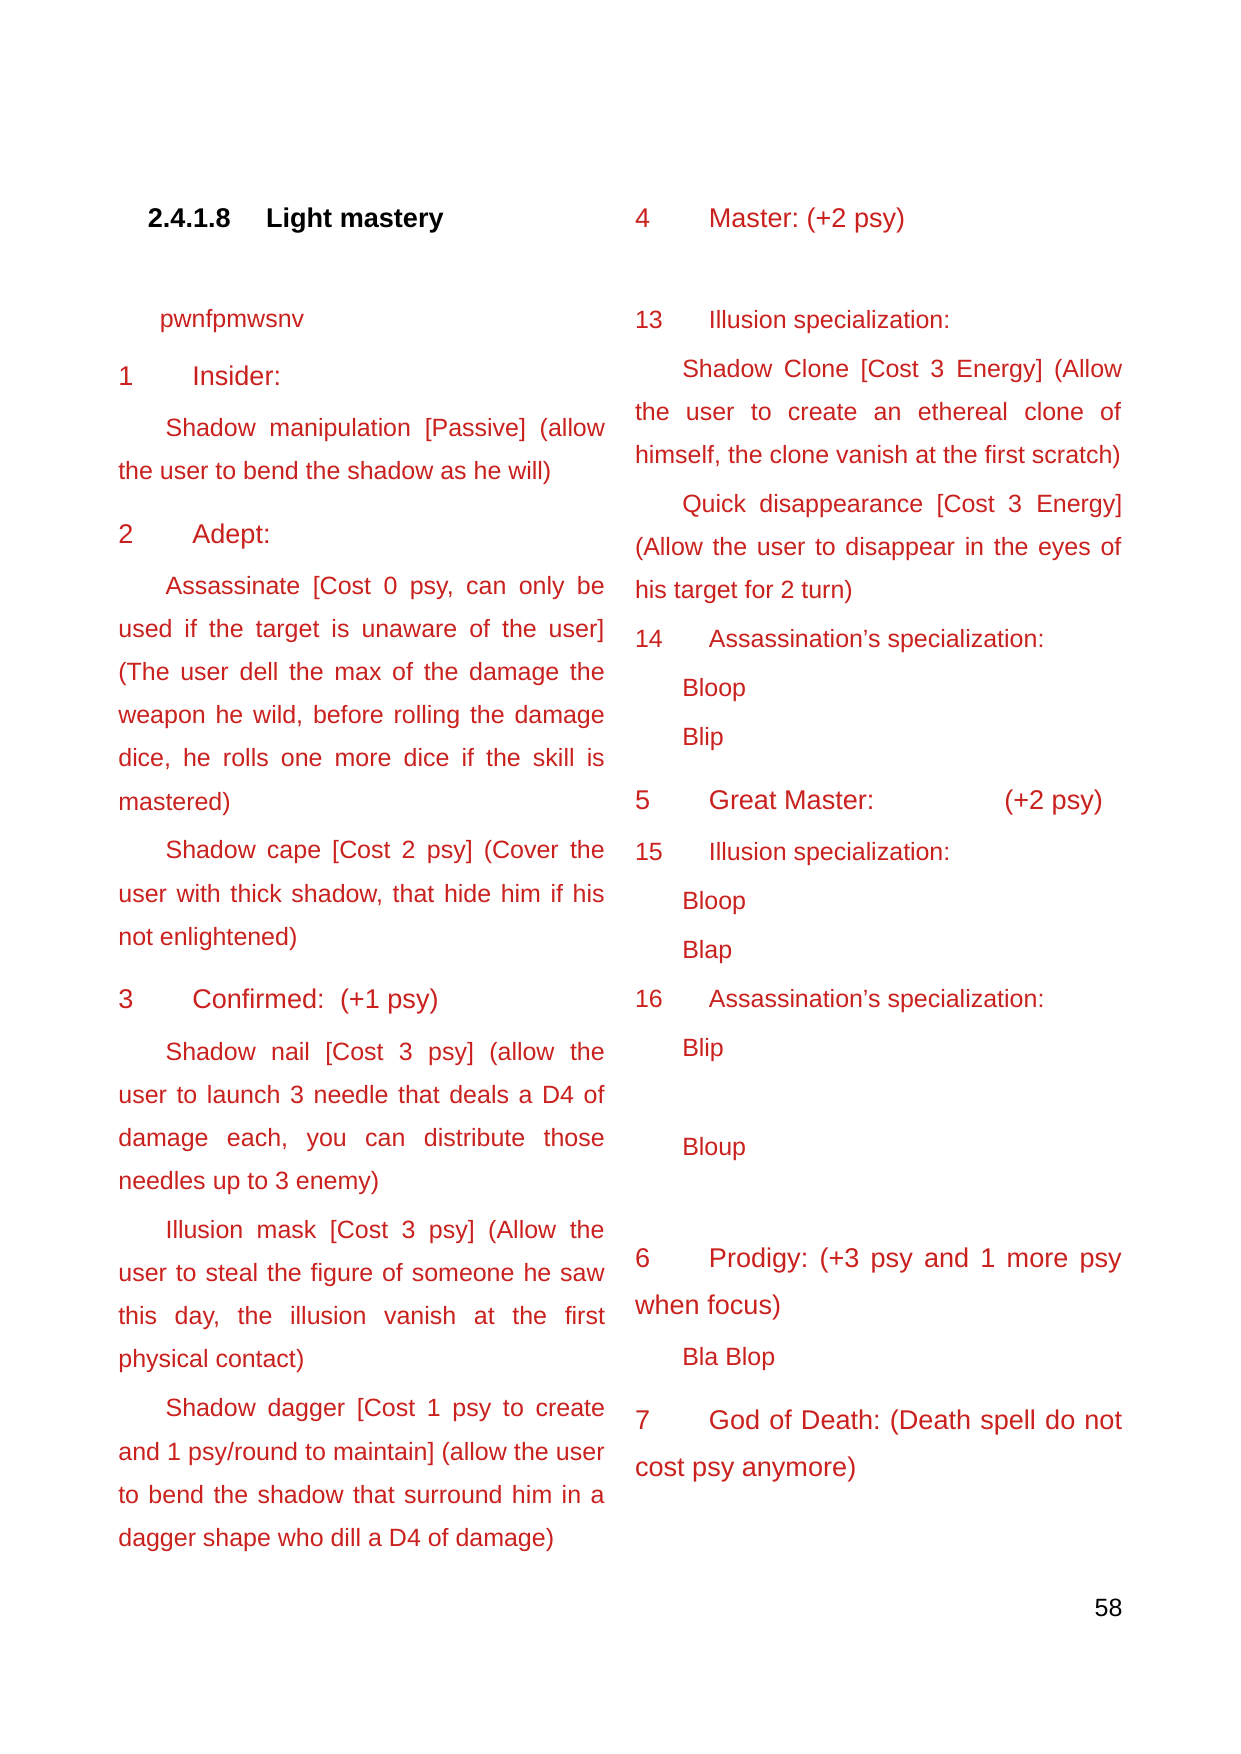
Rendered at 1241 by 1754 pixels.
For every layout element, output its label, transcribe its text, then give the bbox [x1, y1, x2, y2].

text Blip [635, 1033, 1122, 1062]
text Blip [635, 722, 1122, 751]
subtitle Confirmed: (+1 psy) [118, 983, 605, 1014]
text pwnfpmwsnv [118, 304, 605, 333]
subtitle Adept: [118, 518, 605, 549]
text Bloop [635, 673, 1122, 702]
text Shadow manipulation [Passive] (allow the user to bend the shadow as he will) [118, 413, 605, 485]
text Blap [635, 935, 1122, 964]
text Shadow Clone [Cost 3 Energy] (Allow the user to create an ethereal clone of himself, the clone vanish at the first scratch) [635, 354, 1122, 469]
list Illusion specialization: [635, 304, 1122, 333]
text Bla Blop [635, 1342, 1122, 1371]
subtitle Prodigy: (+3 psy and 1 more psy when focus) [635, 1242, 1122, 1320]
subtitle Insider: [118, 360, 605, 391]
list Assassination’s specialization: [635, 984, 1122, 1013]
text Assassinate [Cost 0 psy, can only be used if the target is unaware of the user] (The user dell the max of the damage the weapon he wild, before rolling the damage dice, he rolls one more dice if the skill is mastered) [118, 571, 605, 815]
list Illusion specialization: [635, 837, 1122, 866]
text Quick disappearance [Cost 3 Energy] (Allow the user to disappear in the eyes of his target for 2 turn) [635, 489, 1122, 604]
text Illusion mask [Cost 3 psy] (Allow the user to steal the figure of someone he saw this day, the illusion vanish at the first physical contact) [118, 1215, 605, 1373]
subtitle God of Death: (Death spell do not cost psy anymore) [635, 1404, 1122, 1482]
subtitle Light mastery [118, 202, 605, 234]
text Shadow nail [Cost 3 psy] (allow the user to launch 3 needle that deals a D4 of damage each, you can distribute those needles up to 3 enemy) [118, 1036, 605, 1194]
list Assassination’s specialization: [635, 624, 1122, 653]
text Shadow dagger [Cost 1 psy to create and 1 psy/round to maintain] (allow the user to bend the shadow that surround him in a dagger shape who dill a D4 of damage) [118, 1393, 605, 1551]
text Bloop [635, 886, 1122, 915]
text Bloup [635, 1131, 1122, 1160]
subtitle Great Master: (+2 psy) [635, 784, 1122, 815]
text Shadow cape [Cost 2 psy] (Cover the user with thick shadow, that hide him if his not enlightened) [118, 836, 605, 951]
subtitle Master: (+2 psy) [635, 202, 1122, 234]
